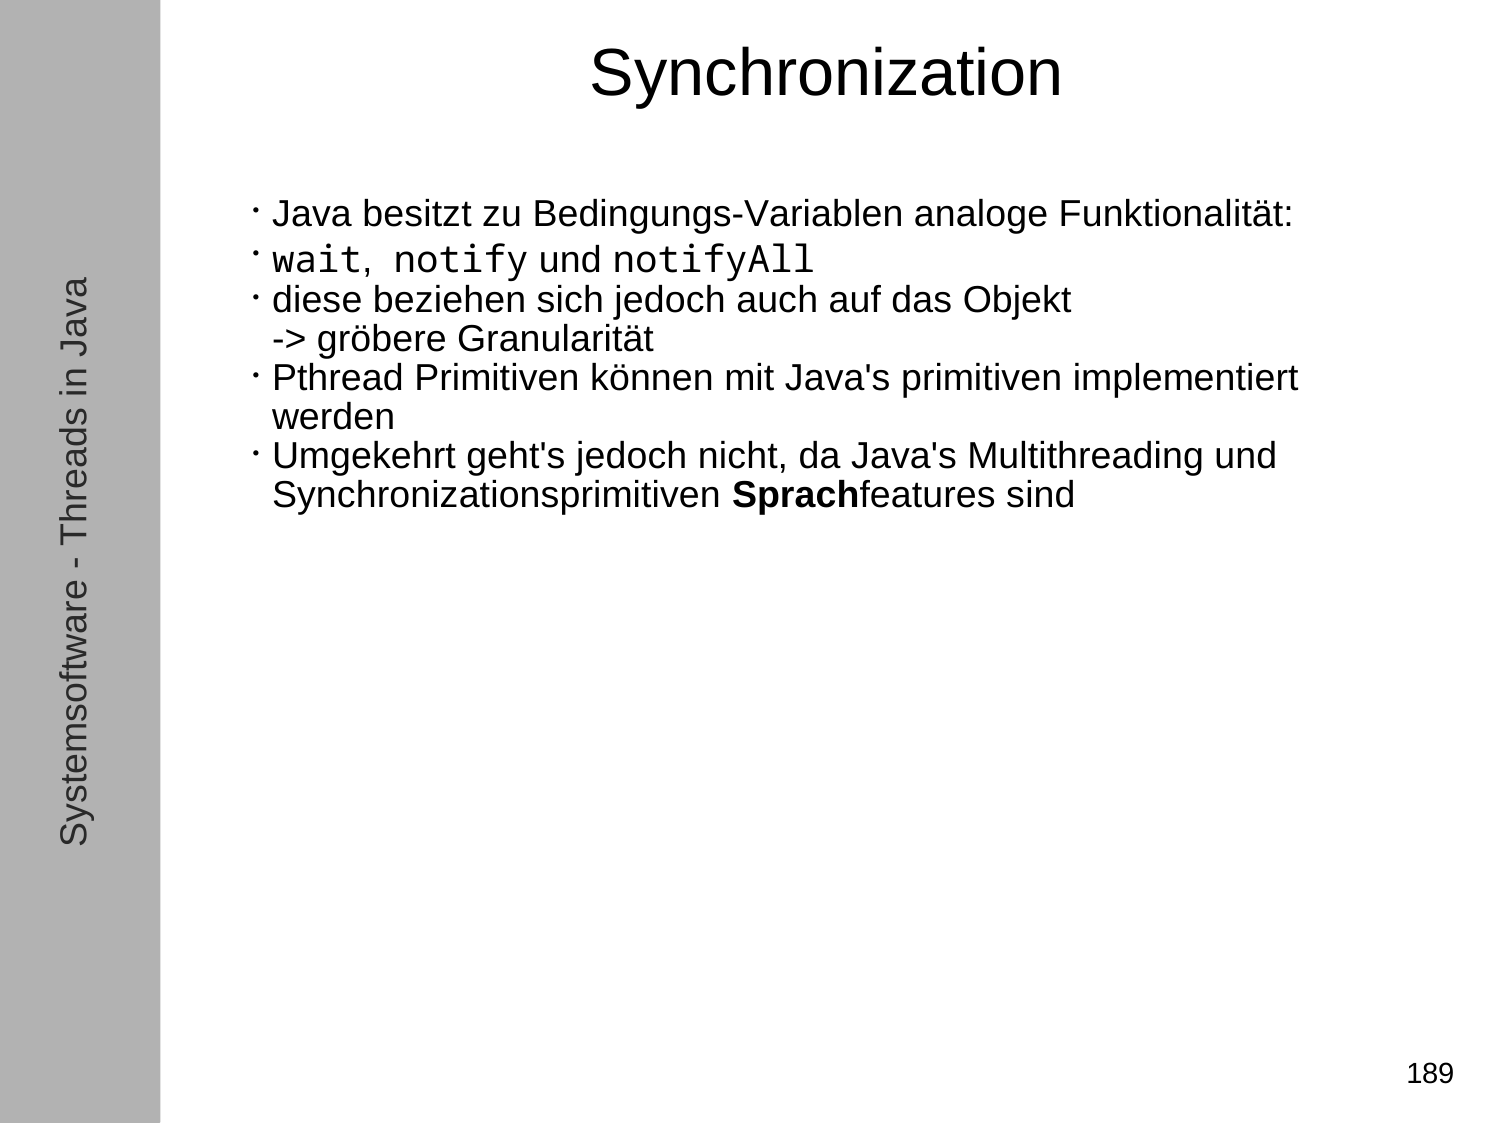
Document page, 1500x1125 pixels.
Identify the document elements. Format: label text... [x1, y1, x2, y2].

text_box [0, 0, 160, 1123]
text_box Synchronization [544, 27, 1111, 123]
text_box Systemsoftware - Threads in Java [47, 1, 121, 1124]
text_box Java besitzt zu Bedingungs-Variablen analoge Funktionalität: wait, notify und notifyAll diese beziehen sich jedoch auch auf das Objekt -> gröbere Granularität Pthread Primitiven können mit Java's primitiven implementiert werden Umgekehrt geht's jedoch nicht, da Java's Multithreading und Synchronizationsprimitiven Sprachfeatures sind [237, 187, 1448, 1091]
text_box [1406, 1057, 1500, 1106]
